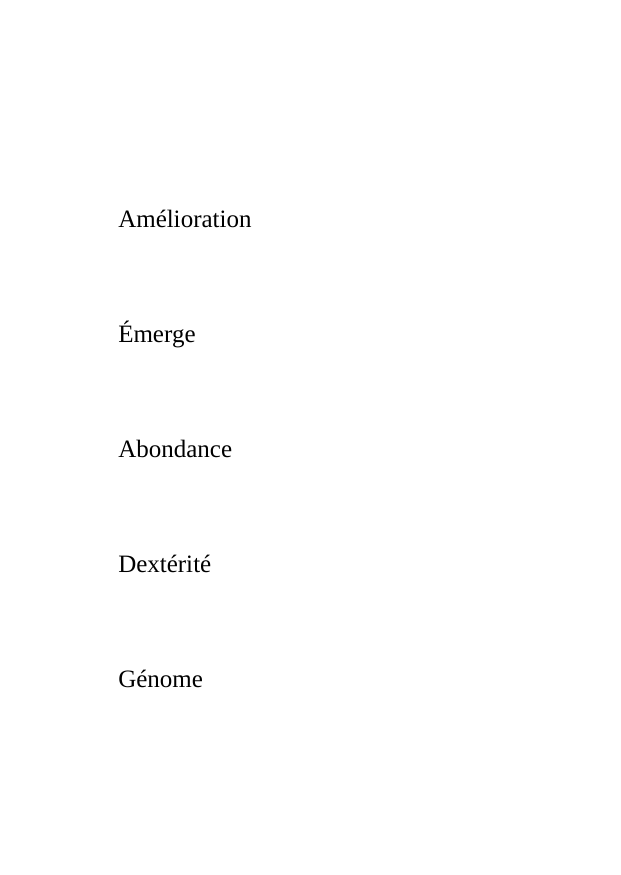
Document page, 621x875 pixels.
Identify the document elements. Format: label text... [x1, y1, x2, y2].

text Émerge [118, 319, 502, 348]
text Amélioration [118, 204, 502, 233]
text Génome [118, 664, 502, 693]
text Dextérité [118, 549, 502, 578]
text Abondance [118, 434, 502, 463]
